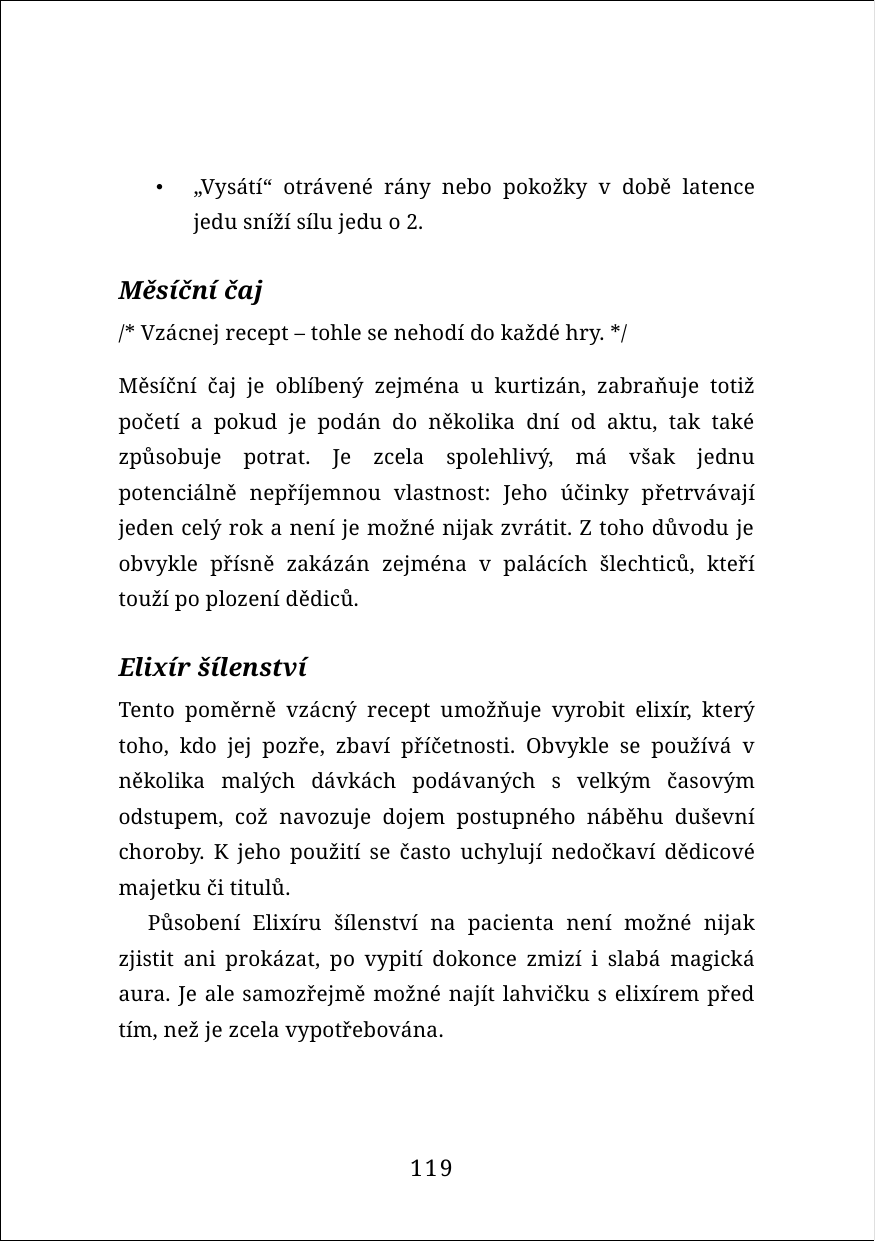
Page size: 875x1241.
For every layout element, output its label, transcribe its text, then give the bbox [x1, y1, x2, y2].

text Měsíční čaj je oblíbený zejména u kurtizán, zabraňuje totiž početí a pokud je podán do několika dní od aktu, tak také způsobuje potrat. Je zcela spolehlivý, má však jednu potenciálně nepříjemnou vlastnost: Jeho účinky přetrvávají jeden celý rok a není je možné nijak zvrátit. Z toho důvodu je obvykle přísně zakázán zejména v palácích šlechticů, kteří touží po plození dědiců. [118, 371, 756, 613]
text Tento poměrně vzácný recept umožňuje vyrobit elixír, který toho, kdo jej pozře, zbaví příčetnosti. Obvykle se používá v několika malých dávkách podávaných s velkým časovým odstupem, což navozuje dojem postupného náběhu duševní choroby. K jeho použití se často uchylují nedočkaví dědicové majetku či titulů. Působení Elixíru šílenství na pacienta není možné nijak zjistit ani prokázat, po vypití dokonce zmizí i slabá magická aura. Je ale samozřejmě možné najít lahvičku s elixírem před tím, než je zcela vypotřebována. [118, 695, 756, 1043]
subtitle Elixír šílenství [118, 649, 756, 683]
subtitle Měsíční čaj [118, 272, 756, 306]
text /* Vzácnej recept – tohle se nehodí do každé hry. */ [118, 318, 756, 347]
list „Vysátí“ otrávené rány nebo pokožky v době latence jedu sníží sílu jedu o 2. [156, 172, 756, 236]
